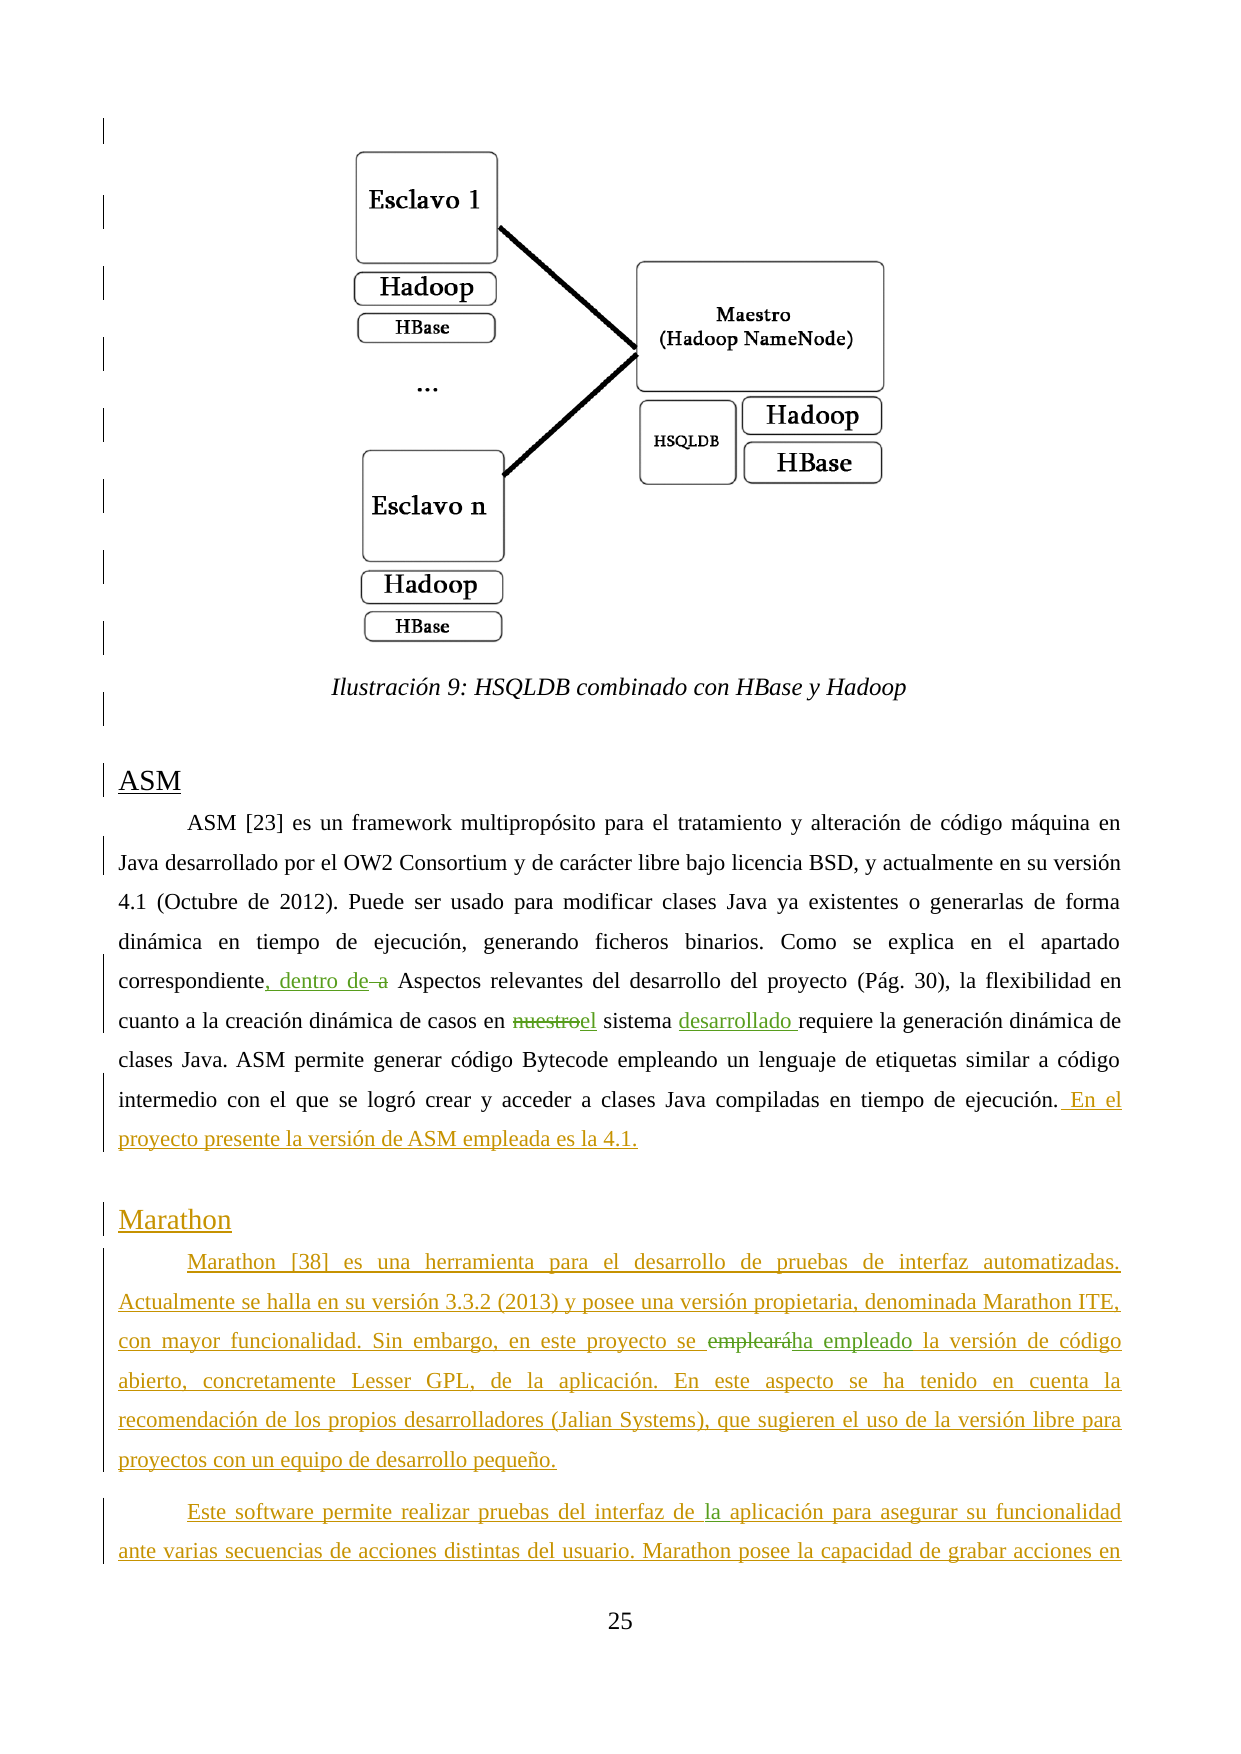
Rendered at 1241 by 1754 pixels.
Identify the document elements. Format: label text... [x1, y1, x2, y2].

text proyectos con un equipo de desarrollo pequeño. [118, 1430, 1122, 1472]
picture [317, 130, 926, 673]
text ASM [23] es un framework multipropósito para el tratamiento y alteración de código máquina en Java desarrollado por el OW2 Consortium y de carácter libre bajo licencia BSD, y actualmente en su versión 4.1 (Octubre de 2012). Puede ser usado para modificar clases Java ya existentes o generarlas de forma dinámica en tiempo de ejecución, generando ficheros binarios. Como se explica en el apartado correspondiente, dentro de Aspectos relevantes del desarrollo del proyecto (Pág. 30), la flexibilidad en cuanto a la creación dinámica de casos en el sistema desarrollado requiere la generación dinámica de clases Java. ASM permite generar código Bytecode empleando un lenguaje de etiquetas similar a código intermedio con el que se logró crear y acceder a clases Java compiladas en tiempo de ejecución. En el proyecto presente la versión de ASM empleada es la 4.1. [118, 809, 1122, 1152]
text Marathon [38] es una herramienta para el desarrollo de pruebas de interfaz automatizadas. Actualmente se halla en su versión 3.3.2 (2013) y posee una versión propietaria, denominada Marathon ITE, con mayor funcionalidad. Sin embargo, en este proyecto se ha empleado la versión de código abierto, concretamente Lesser GPL, de la aplicación. En este aspecto se ha tenido en cuenta la [118, 1248, 1122, 1390]
subtitle Marathon [118, 1202, 1122, 1236]
subtitle ASM [118, 763, 1122, 797]
text Ilustración 9: HSQLDB combinado con HBase y Hadoop [300, 673, 940, 701]
text recomendación de los propios desarrolladores (Jalian Systems), que sugieren el uso de la versión libre para [118, 1391, 1122, 1429]
text Este software permite realizar pruebas del interfaz de la aplicación para asegurar su funcionalidad ante varias secuencias de acciones distintas del usuario. Marathon posee la capacidad de grabar acciones en [118, 1498, 1122, 1560]
